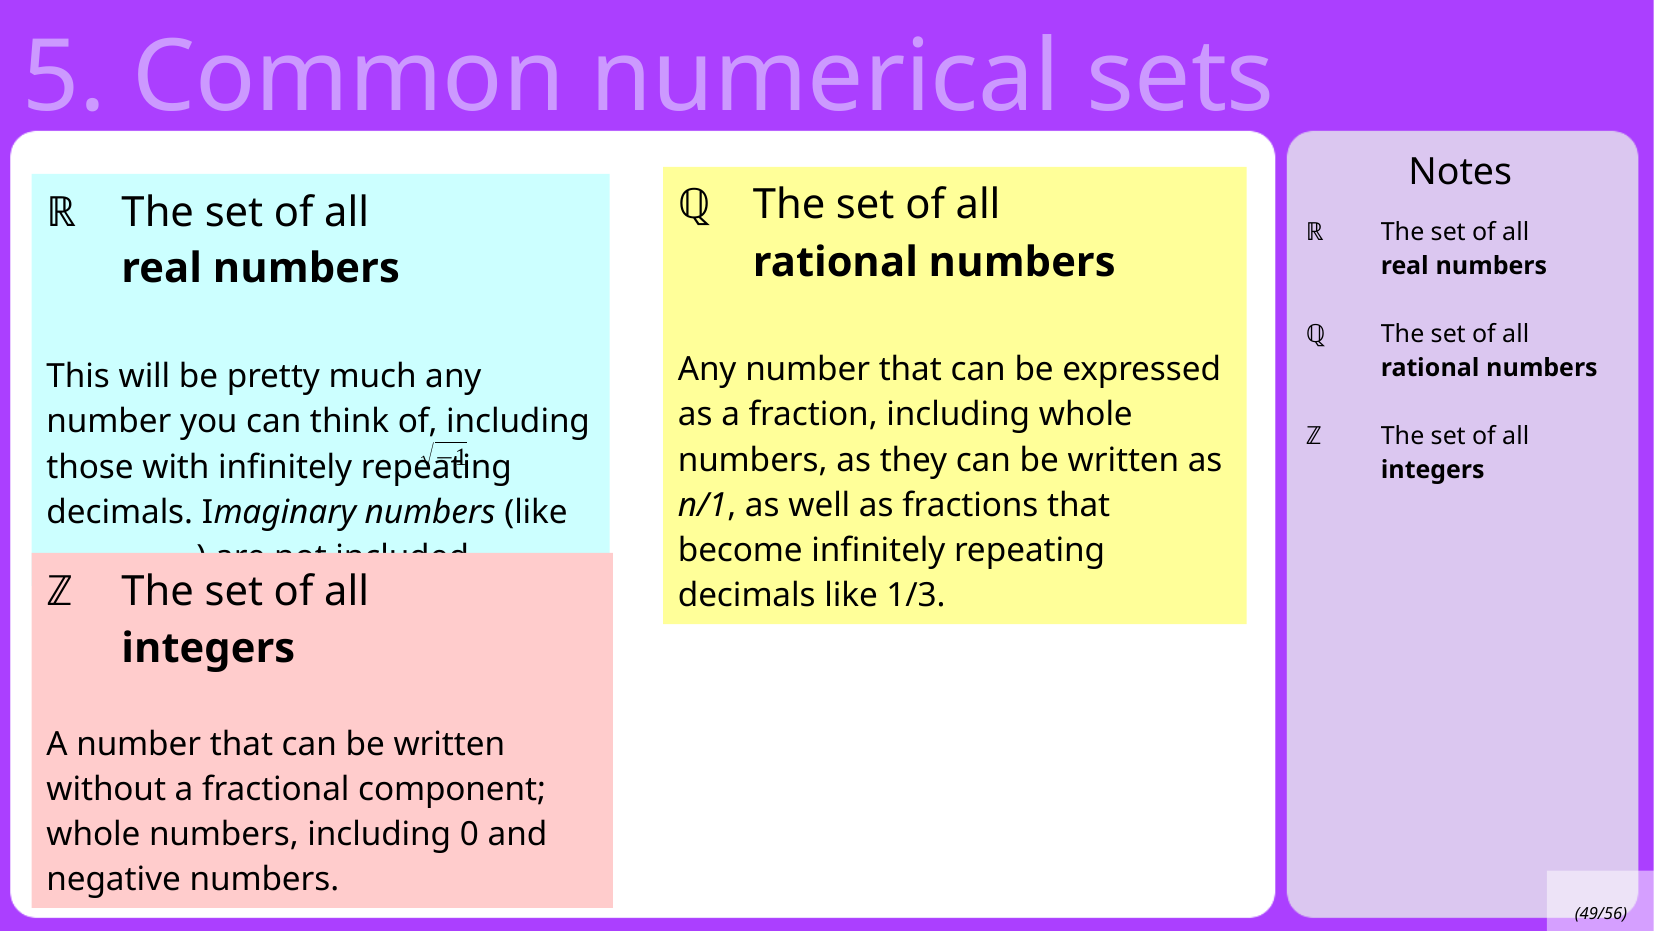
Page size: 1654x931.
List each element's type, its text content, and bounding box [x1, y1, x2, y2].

text_box ℝ The set of all real numbers This will be pretty much any number you can think of, including those with infinitely repeating decimals. Imaginary numbers (like ) are not included. [31, 173, 610, 529]
title 5. Common numerical sets [22, 13, 1511, 130]
chart [414, 440, 473, 471]
text_box ℤ The set of all integers A number that can be written without a fractional component; whole numbers, including 0 and negative numbers. [31, 552, 613, 900]
text_box Notes [1290, 141, 1631, 199]
text_box ℚ The set of all rational numbers Any number that can be expressed as a fraction, including whole numbers, as they can be written as n/1, as well as fractions that become infinitely repeating decimals like 1/3. [663, 166, 1247, 524]
text_box ℝ The set of all real numbers ℚ The set of all rational numbers ℤ The set of all integers [1291, 206, 1637, 568]
picture [0, 0, 1654, 931]
text_box (56/56) [1546, 877, 1654, 931]
